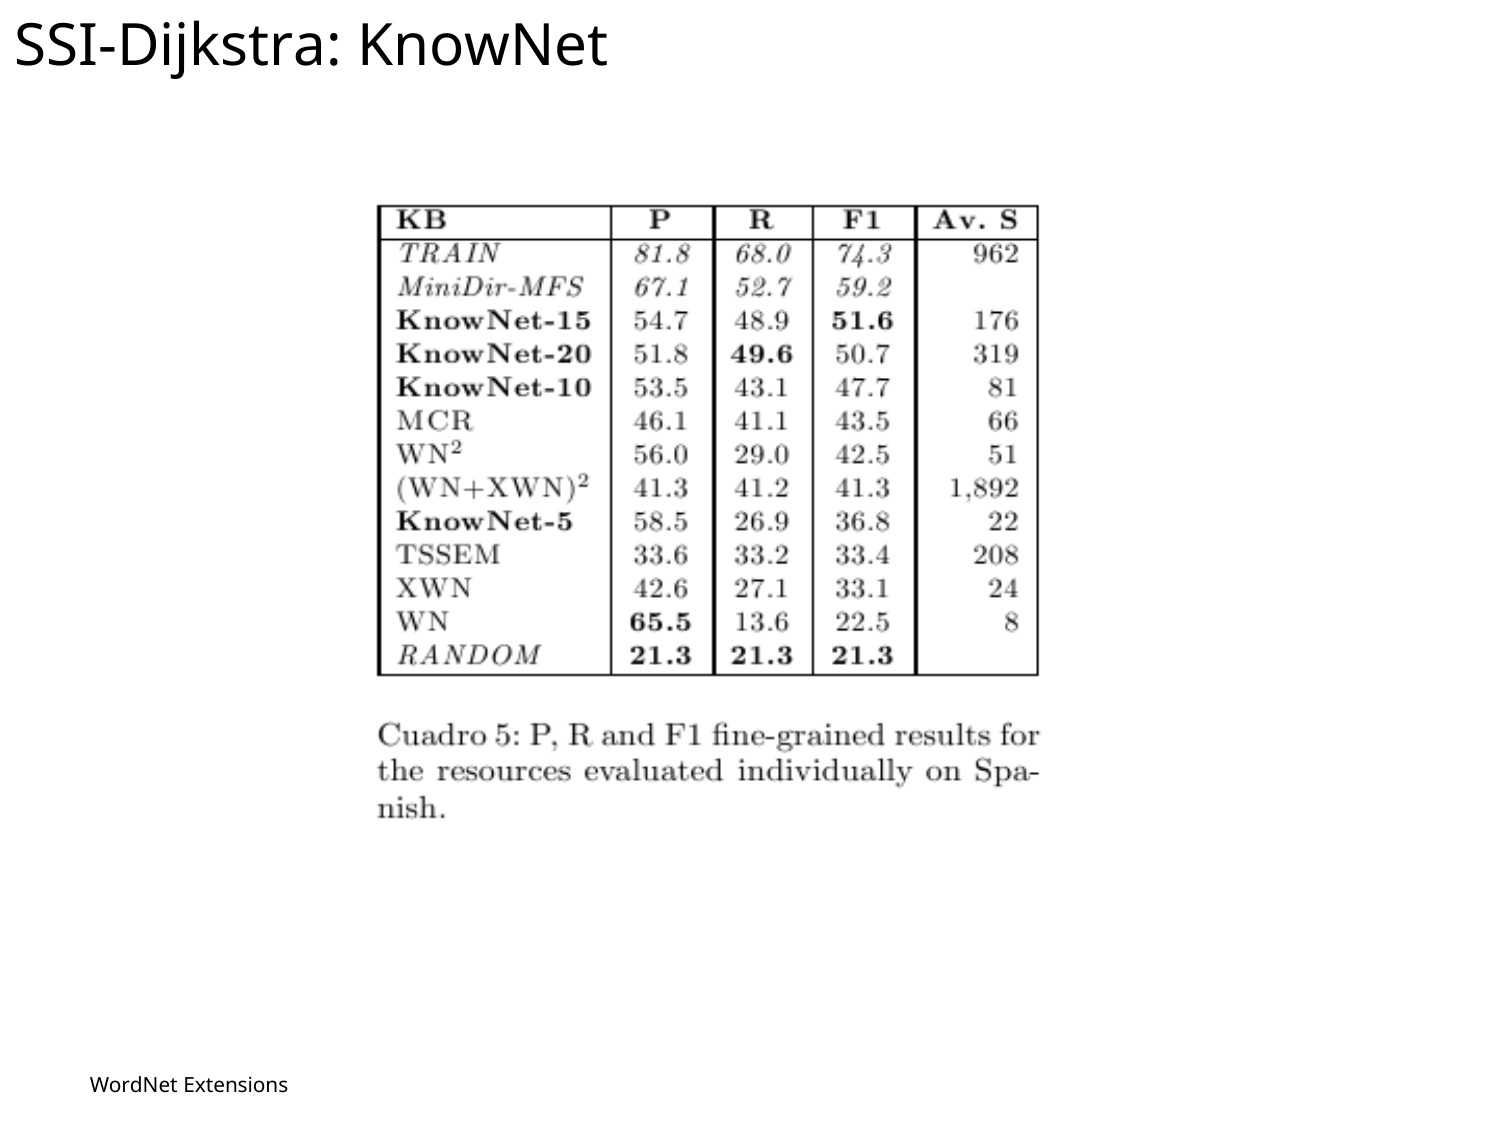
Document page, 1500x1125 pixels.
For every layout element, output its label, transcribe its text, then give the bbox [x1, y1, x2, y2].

picture [336, 178, 1085, 840]
title SSI-Dijkstra: KnowNet [0, 0, 1500, 91]
